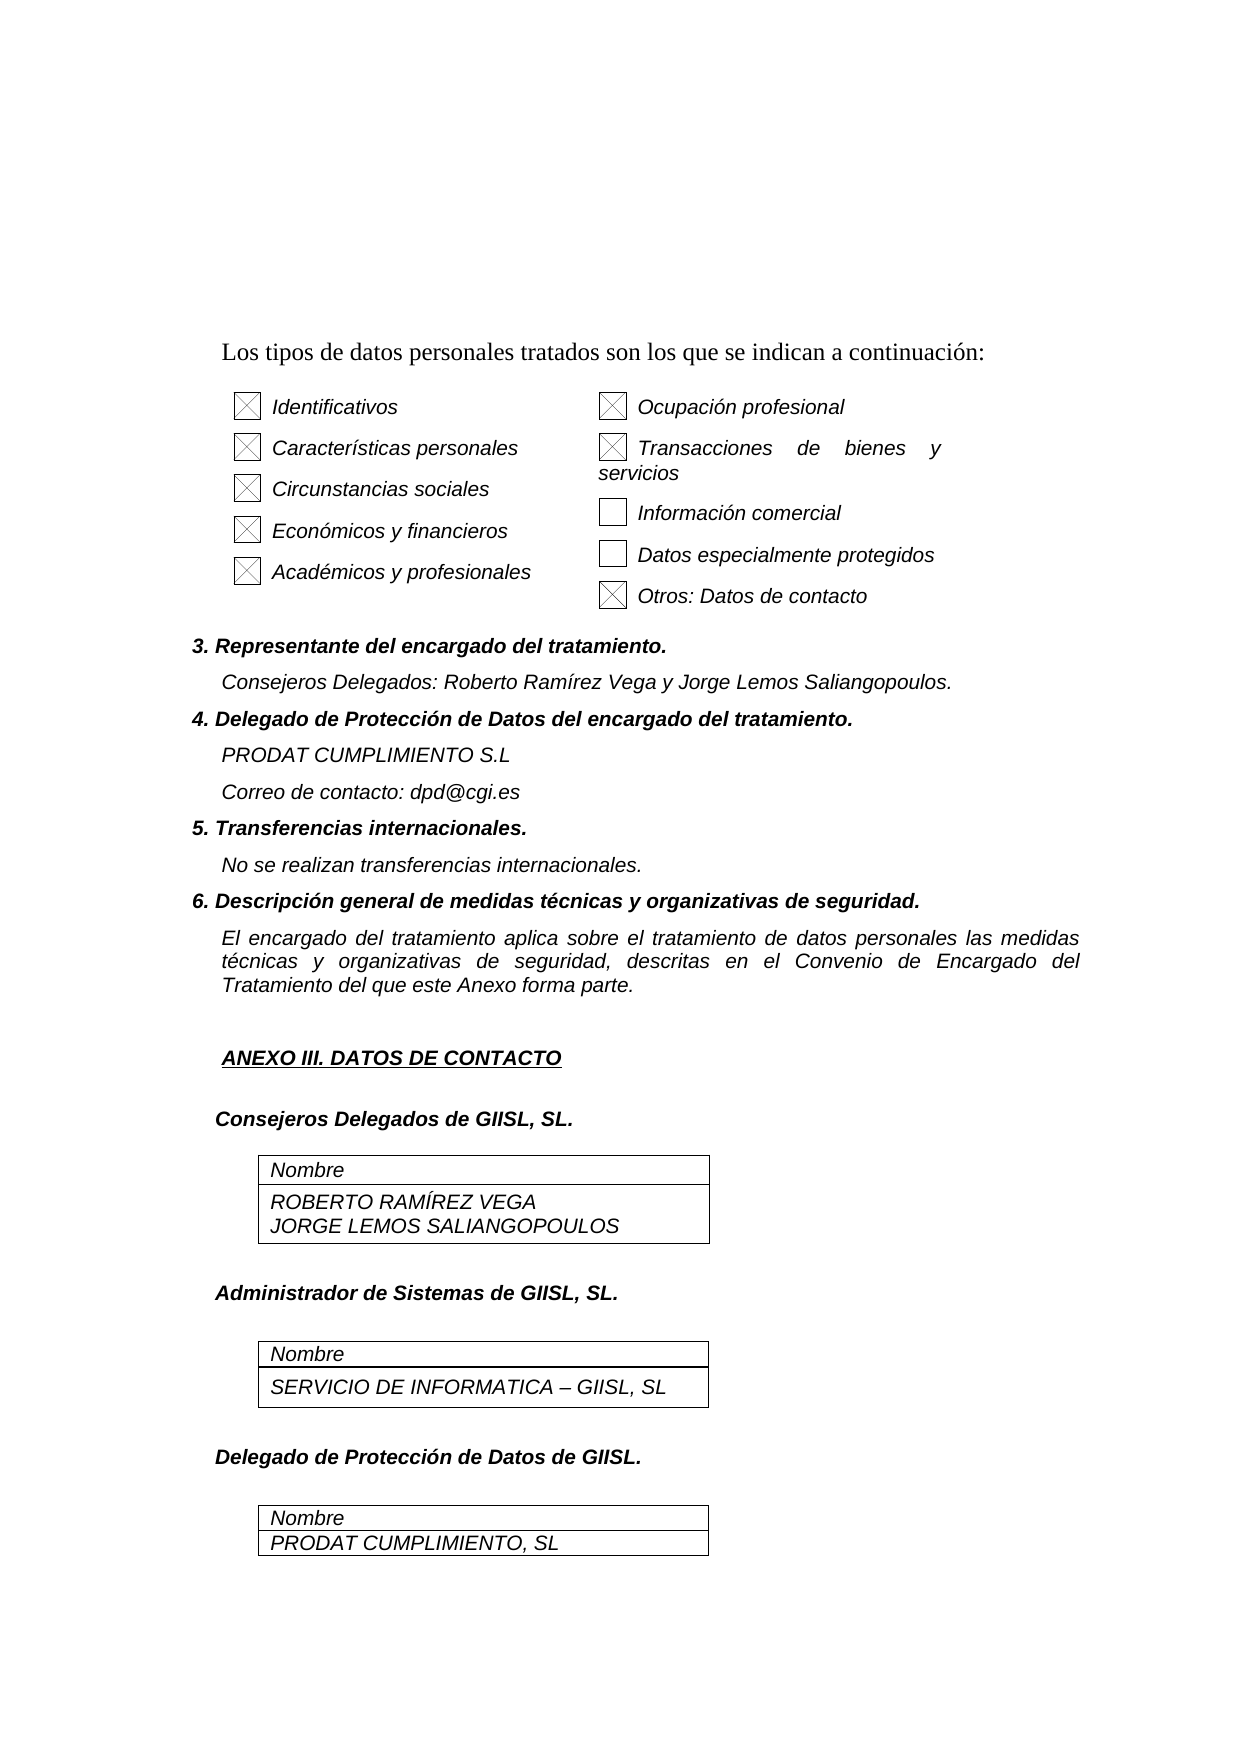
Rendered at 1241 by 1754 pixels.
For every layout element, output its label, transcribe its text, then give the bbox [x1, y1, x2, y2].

text PRODAT CUMPLIMIENTO S.L [221, 743, 1081, 767]
table_header Nombre [259, 1342, 708, 1366]
table_header Nombre [259, 1156, 709, 1184]
text 4. Delegado de Protección de Datos del encargado del tratamiento. [192, 707, 1081, 731]
table_cell PRODAT CUMPLIMIENTO, SL [259, 1531, 708, 1555]
text Correo de contacto: dpd@cgi.es [221, 779, 1081, 803]
text El encargado del tratamiento aplica sobre el tratamiento de datos personales las medidas técnicas y organizativas de seguridad, descritas en el Convenio de Encargado del Tratamiento del que este Anexo forma parte. [221, 925, 1081, 997]
text 3. Representante del encargado del tratamiento. [192, 634, 1081, 658]
text ANEXO III. DATOS DE CONTACTO [221, 1046, 1081, 1070]
table_header Nombre [259, 1506, 708, 1530]
text No se realizan transferencias internacionales. [221, 852, 1081, 876]
table_cell SERVICIO DE INFORMATICA – GIISL, SL [259, 1368, 708, 1407]
text 5. Transferencias internacionales. [192, 816, 1081, 840]
text Consejeros Delegados de GIISL, SL. [215, 1107, 1081, 1131]
table_header Identificativos Características personales Circunstancias sociales Económicos y financieros Académicos y profesionales [221, 391, 587, 621]
table_cell ROBERTO RAMÍREZ VEGA JORGE LEMOS SALIANGOPOULOS [259, 1185, 709, 1243]
text Administrador de Sistemas de GIISL, SL. [215, 1281, 1081, 1304]
text Delegado de Protección de Datos de GIISL. [215, 1444, 1081, 1468]
table_header Ocupación profesional Transacciones de bienes y servicios Información comercial Datos especialmente protegidos Otros: Datos de contacto [587, 391, 952, 621]
text 6. Descripción general de medidas técnicas y organizativas de seguridad. [192, 889, 1081, 913]
text Consejeros Delegados: Roberto Ramírez Vega y Jorge Lemos Saliangopoulos. [221, 670, 1081, 694]
text Los tipos de datos personales tratados son los que se indican a continuación: [221, 337, 1081, 366]
